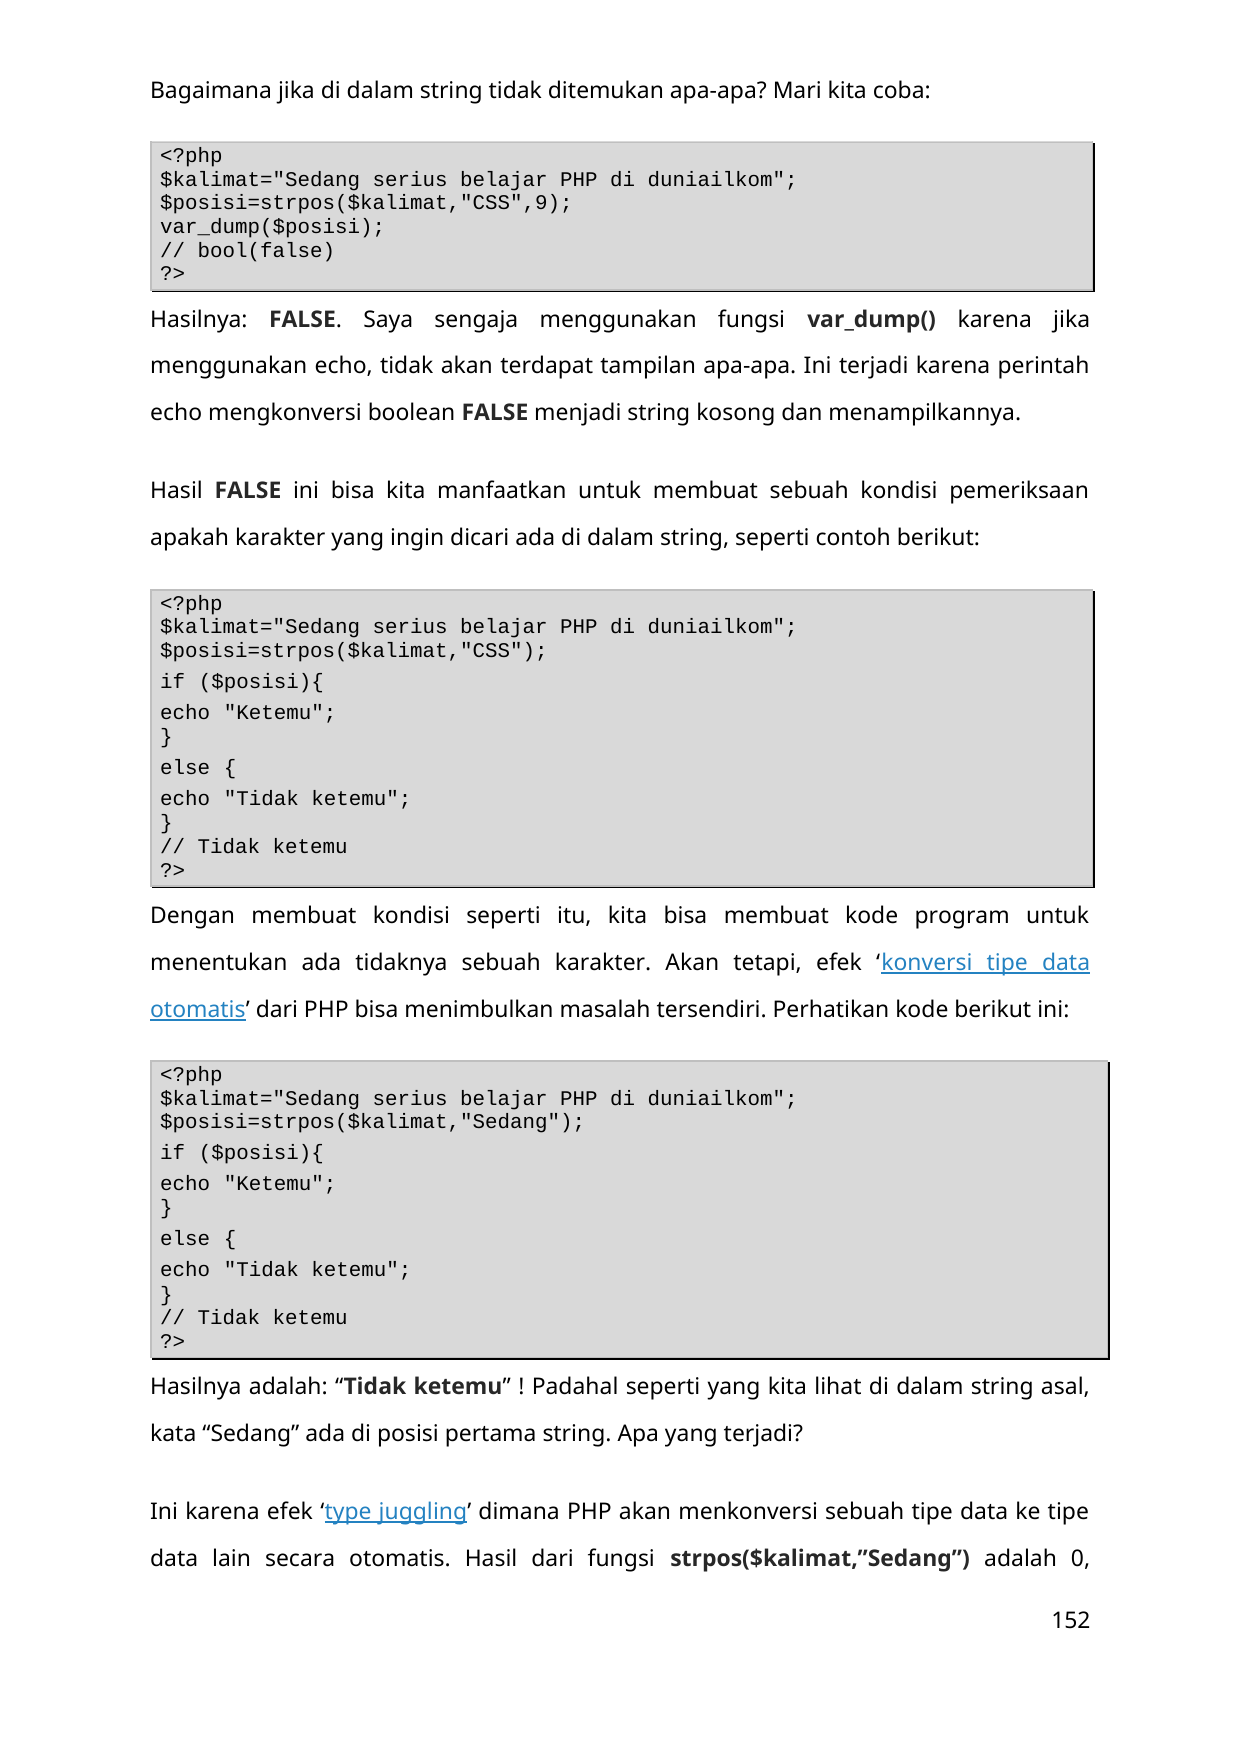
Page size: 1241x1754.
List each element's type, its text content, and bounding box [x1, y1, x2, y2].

text Hasilnya adalah: “Tidak ketemu” ! Padahal seperti yang kita lihat di dalam string asal, kata “Sedang” ada di posisi pertama string. Apa yang terjadi? [150, 1370, 1090, 1448]
text Bagaimana jika di dalam string tidak ditemukan apa-apa? Mari kita coba: [150, 74, 1090, 105]
text Hasilnya: FALSE. Saya sengaja menggunakan fungsi var_dump() karena jika menggunakan echo, tidak akan terdapat tampilan apa-apa. Ini terjadi karena perintah echo mengkonversi boolean FALSE menjadi string kosong dan menampilkannya. [150, 303, 1090, 428]
text Ini karena efek ‘type juggling’ dimana PHP akan menkonversi sebuah tipe data ke tipe data lain secara otomatis. Hasil dari fungsi strpos($kalimat,”Sedang”) adalah 0, [150, 1495, 1090, 1573]
text Hasil FALSE ini bisa kita manfaatkan untuk membuat sebuah kondisi pemeriksaan apakah karakter yang ingin dicari ada di dalam string, seperti contoh berikut: [150, 474, 1090, 553]
text Dengan membuat kondisi seperti itu, kita bisa membuat kode program untuk menentukan ada tidaknya sebuah karakter. Akan tetapi, efek ‘konversi tipe data otomatis’ dari PHP bisa menimbulkan masalah tersendiri. Perhatikan kode berikut ini: [150, 899, 1090, 1024]
